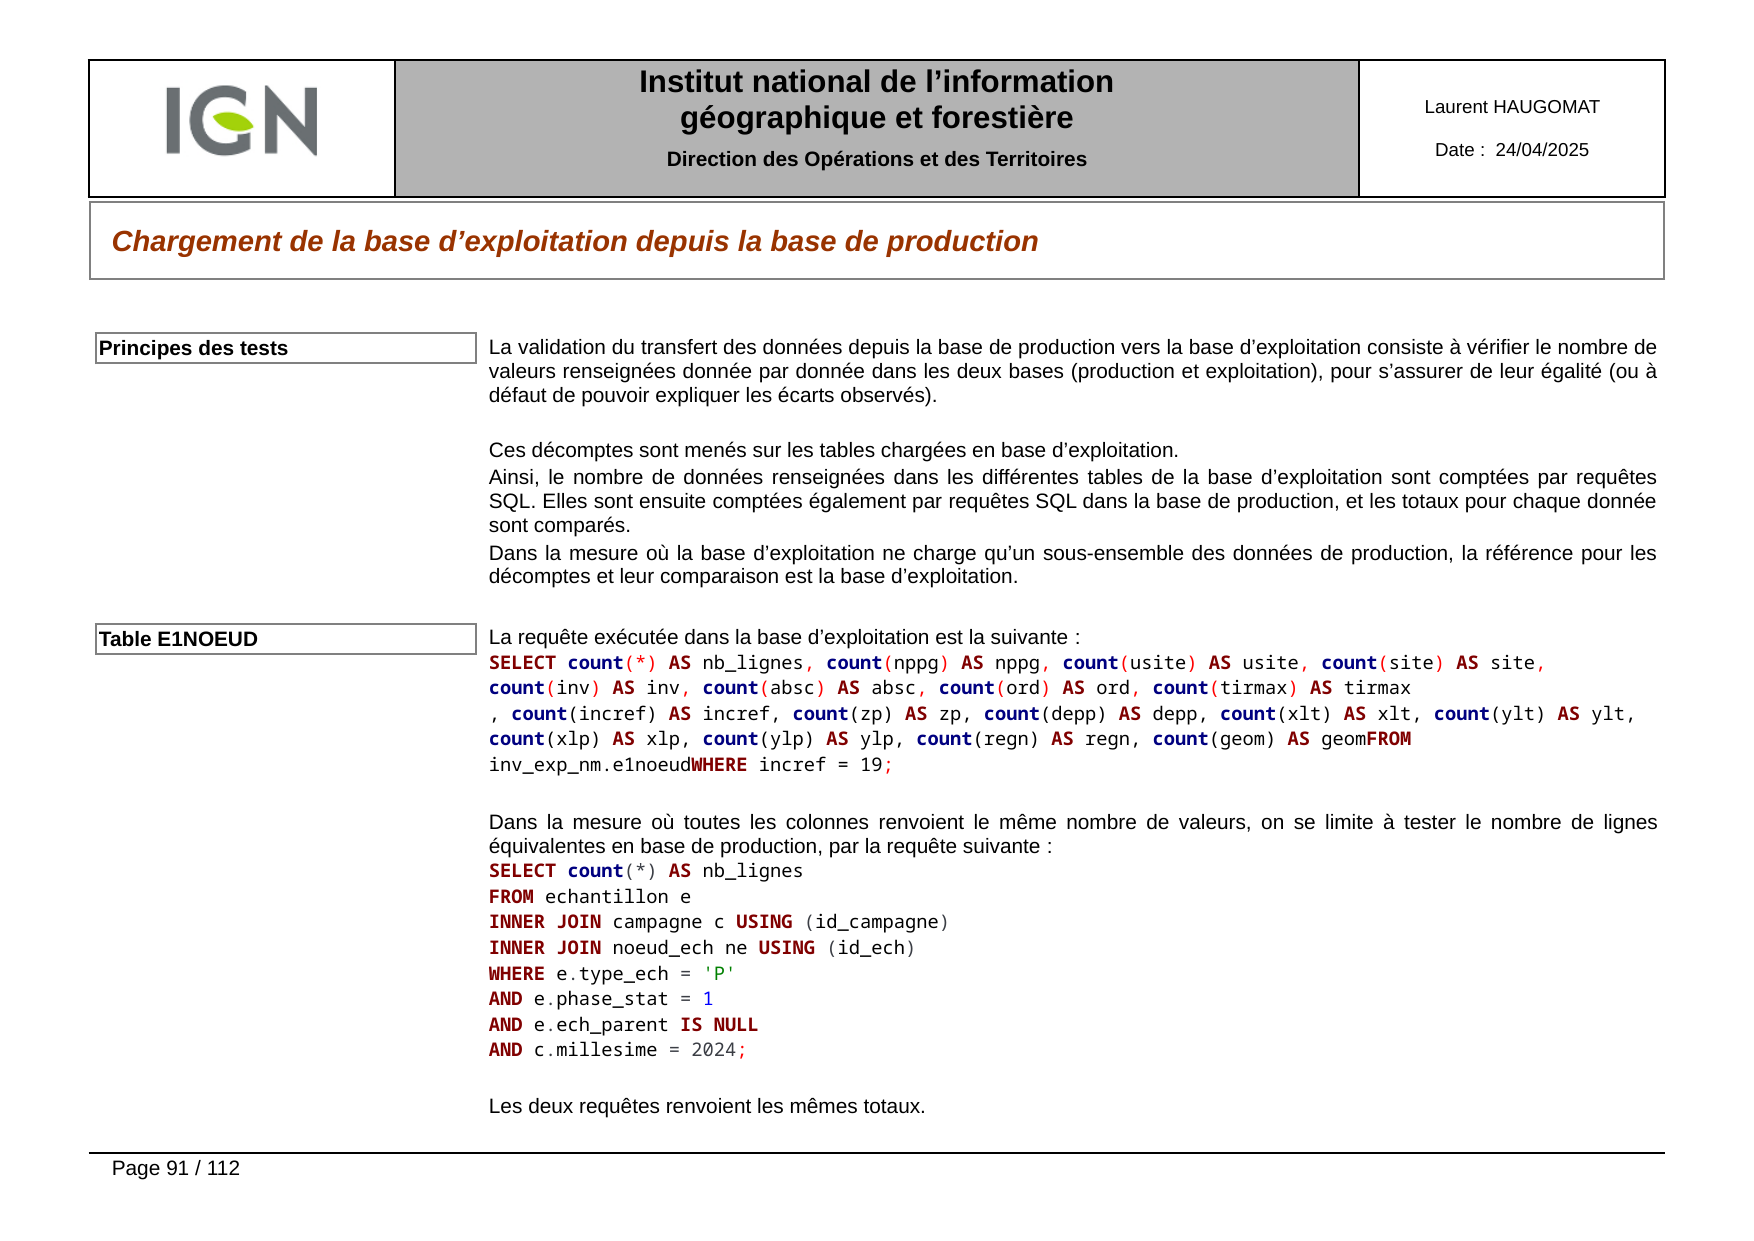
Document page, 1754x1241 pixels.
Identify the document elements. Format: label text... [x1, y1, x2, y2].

table_cell La requête exécutée dans la base d’exploitation est la suivante : SELECT count(*) AS nb_lignes, count(nppg) AS nppg, count(usite) AS usite, count(site) AS site, count(inv) AS inv, count(absc) AS absc, count(ord) AS ord, count(tirmax) AS tirmax , count(incref) AS incref, count(zp) AS zp, count(depp) AS depp, count(xlt) AS xlt, count(ylt) AS ylt, count(xlp) AS xlp, count(ylp) AS ylp, count(regn) AS regn, count(geom) AS geomFROM inv_exp_nm.e1noeudWHERE incref = 19; Dans la mesure où toutes les colonnes renvoient le même nombre de valeurs, on se limite à tester le nombre de lignes équivalentes en base de production, par la requête suivante : SELECT count(*) AS nb_lignes FROM echantillon e INNER JOIN campagne c USING (id_campagne) INNER JOIN noeud_ech ne USING (id_ech) WHERE e.type_ech = 'P' AND e.phase_stat = 1 AND e.ech_parent IS NULL AND c.millesime = 2024; Les deux requêtes renvoient les mêmes totaux. [483, 622, 1665, 1151]
table_header Principes des tests [89, 331, 483, 622]
table_cell Table E1NOEUD [89, 622, 483, 1151]
table_header La validation du transfert des données depuis la base de production vers la base d’exploitation consiste à vérifier le nombre de valeurs renseignées donnée par donnée dans les deux bases (production et exploitation), pour s’assurer de leur égalité (ou à défaut de pouvoir expliquer les écarts observés). Ces décomptes sont menés sur les tables chargées en base d’exploitation. Ainsi, le nombre de données renseignées dans les différentes tables de la base d’exploitation sont comptées par requêtes SQL. Elles sont ensuite comptées également par requêtes SQL dans la base de production, et les totaux pour chaque donnée sont comparés. Dans la mesure où la base d’exploitation ne charge qu’un sous-ensemble des données de production, la référence pour les décomptes et leur comparaison est la base d’exploitation. [483, 331, 1665, 622]
subtitle Chargement de la base d’exploitation depuis la base de production [91, 203, 1663, 278]
picture [141, 62, 343, 180]
